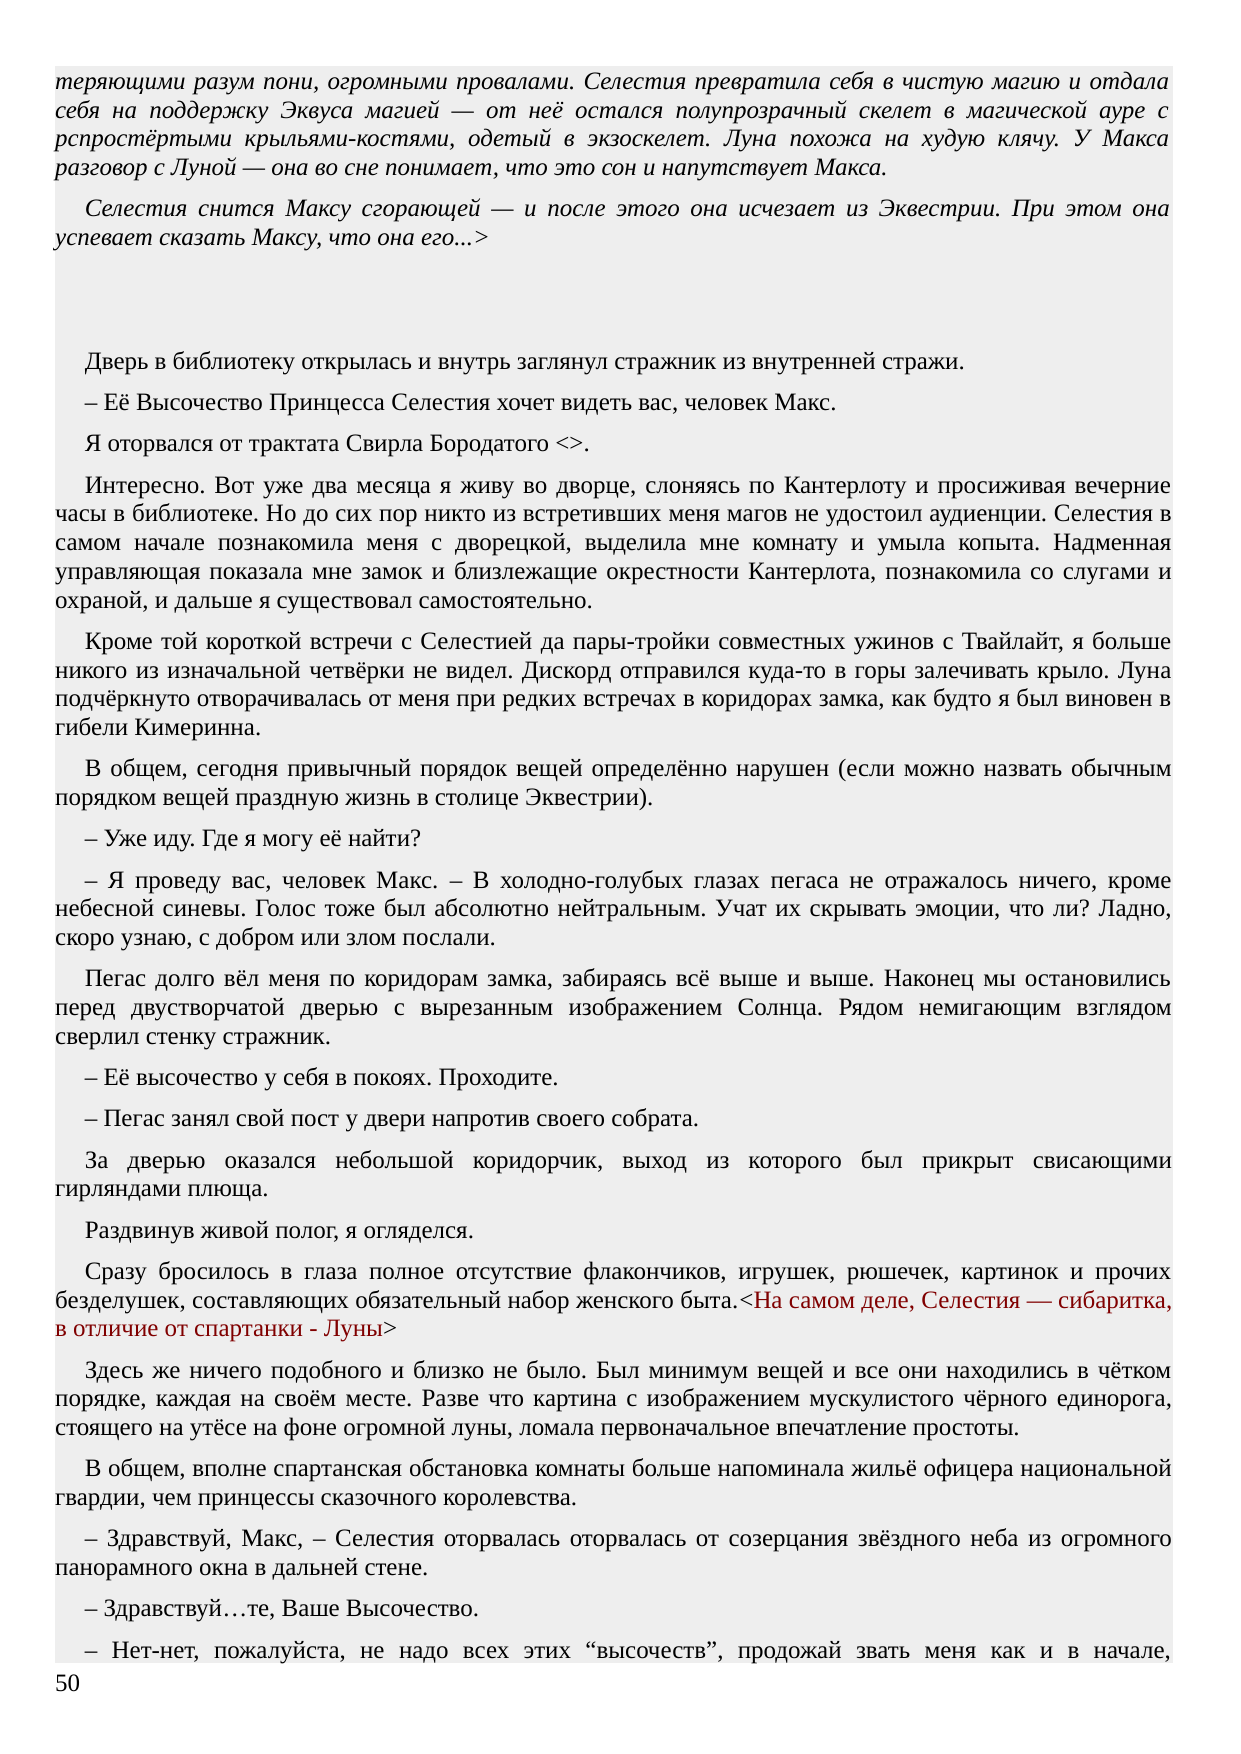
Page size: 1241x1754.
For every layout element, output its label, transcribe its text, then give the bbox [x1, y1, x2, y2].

text Здесь же ничего подобного и близко не было. Был минимум вещей и все они находились в чётком порядке, каждая на своём месте. Разве что картина с изображением мускулистого чёрного единорога, стоящего на утёсе на фоне огромной луны, ломала первоначальное впечатление простоты. [55, 1355, 1173, 1441]
text – Её Высочество Принцесса Селестия хочет видеть вас, человек Макс. [55, 387, 1173, 416]
text Интересно. Вот уже два месяца я живу во дворце, слоняясь по Кантерлоту и просиживая вечерние часы в библиотеке. Но до сих пор никто из встретивших меня магов не удостоил аудиенции. Селестия в самом начале познакомила меня с дворецкой, выделила мне комнату и умыла копыта. Надменная управляющая показала мне замок и близлежащие окрестности Кантерлота, познакомила со слугами и охраной, и дальше я существовал самостоятельно. [55, 470, 1173, 613]
text Раздвинув живой полог, я огляделся. [55, 1215, 1173, 1243]
text За дверью оказался небольшой коридорчик, выход из которого был прикрыт свисающими гирляндами плюща. [55, 1145, 1173, 1202]
text Селестия снится Максу сгорающей — и после этого она исчезает из Эквестрии. При этом она успевает сказать Максу, что она его...> [55, 193, 1173, 251]
text Дверь в библиотеку открылась и внутрь заглянул стражник из внутренней стражи. [55, 346, 1173, 375]
text Я оторвался от трактата Свирла Бородатого <>. [55, 428, 1173, 457]
text – Уже иду. Где я могу её найти? [55, 823, 1173, 852]
text – Её высочество у себя в покоях. Проходите. [55, 1062, 1173, 1091]
text В общем, вполне спартанская обстановка комнаты больше напоминала жильё офицера национальной гвардии, чем принцессы сказочного королевства. [55, 1453, 1173, 1511]
text – Я проведу вас, человек Макс. – В холодно-голубых глазах пегаса не отражалось ничего, кроме небесной синевы. Голос тоже был абсолютно нейтральным. Учат их скрывать эмоции, что ли? Ладно, скоро узнаю, с добром или злом послали. [55, 865, 1173, 951]
text – Нет-нет, пожалуйста, не надо всех этих “высочеств”, продожай звать меня как и в начале, [55, 1635, 1173, 1663]
text теряющими разум пони, огромными провалами. Селестия превратила себя в чистую магию и отдала себя на поддержку Эквуса магией — от неё остался полупрозрачный скелет в магической ауре с рспростёртыми крыльями-костями, одетый в экзоскелет. Луна похожа на худую клячу. У Макса разговор с Луной — она во сне понимает, что это сон и напутствует Макса. [55, 66, 1173, 181]
text Пегас долго вёл меня по коридорам замка, забираясь всё выше и выше. Наконец мы остановились перед двустворчатой дверью с вырезанным изображением Солнца. Рядом немигающим взглядом сверлил стенку стражник. [55, 963, 1173, 1050]
text Кроме той короткой встречи с Селестией да пары-тройки совместных ужинов с Твайлайт, я больше никого из изначальной четвёрки не видел. Дискорд отправился куда-то в горы залечивать крыло. Луна подчёркнуто отворачивалась от меня при редких встречах в коридорах замка, как будто я был виновен в гибели Кимеринна. [55, 626, 1173, 741]
text – Пегас занял свой пост у двери напротив своего собрата. [55, 1103, 1173, 1132]
text – Здравствуй, Макс, – Селестия оторвалась оторвалась от созерцания звёздного неба из огромного панорамного окна в дальней стене. [55, 1523, 1173, 1581]
text В общем, сегодня привычный порядок вещей определённо нарушен (если можно назвать обычным порядком вещей праздную жизнь в столице Эквестрии). [55, 753, 1173, 811]
text Сразу бросилось в глаза полное отсутствие флакончиков, игрушек, рюшечек, картинок и прочих безделушек, составляющих обязательный набор женского быта.<На самом деле, Селестия — сибаритка, в отличие от спартанки - Луны> [55, 1256, 1173, 1342]
text – Здравствуй…те, Ваше Высочество. [55, 1593, 1173, 1622]
